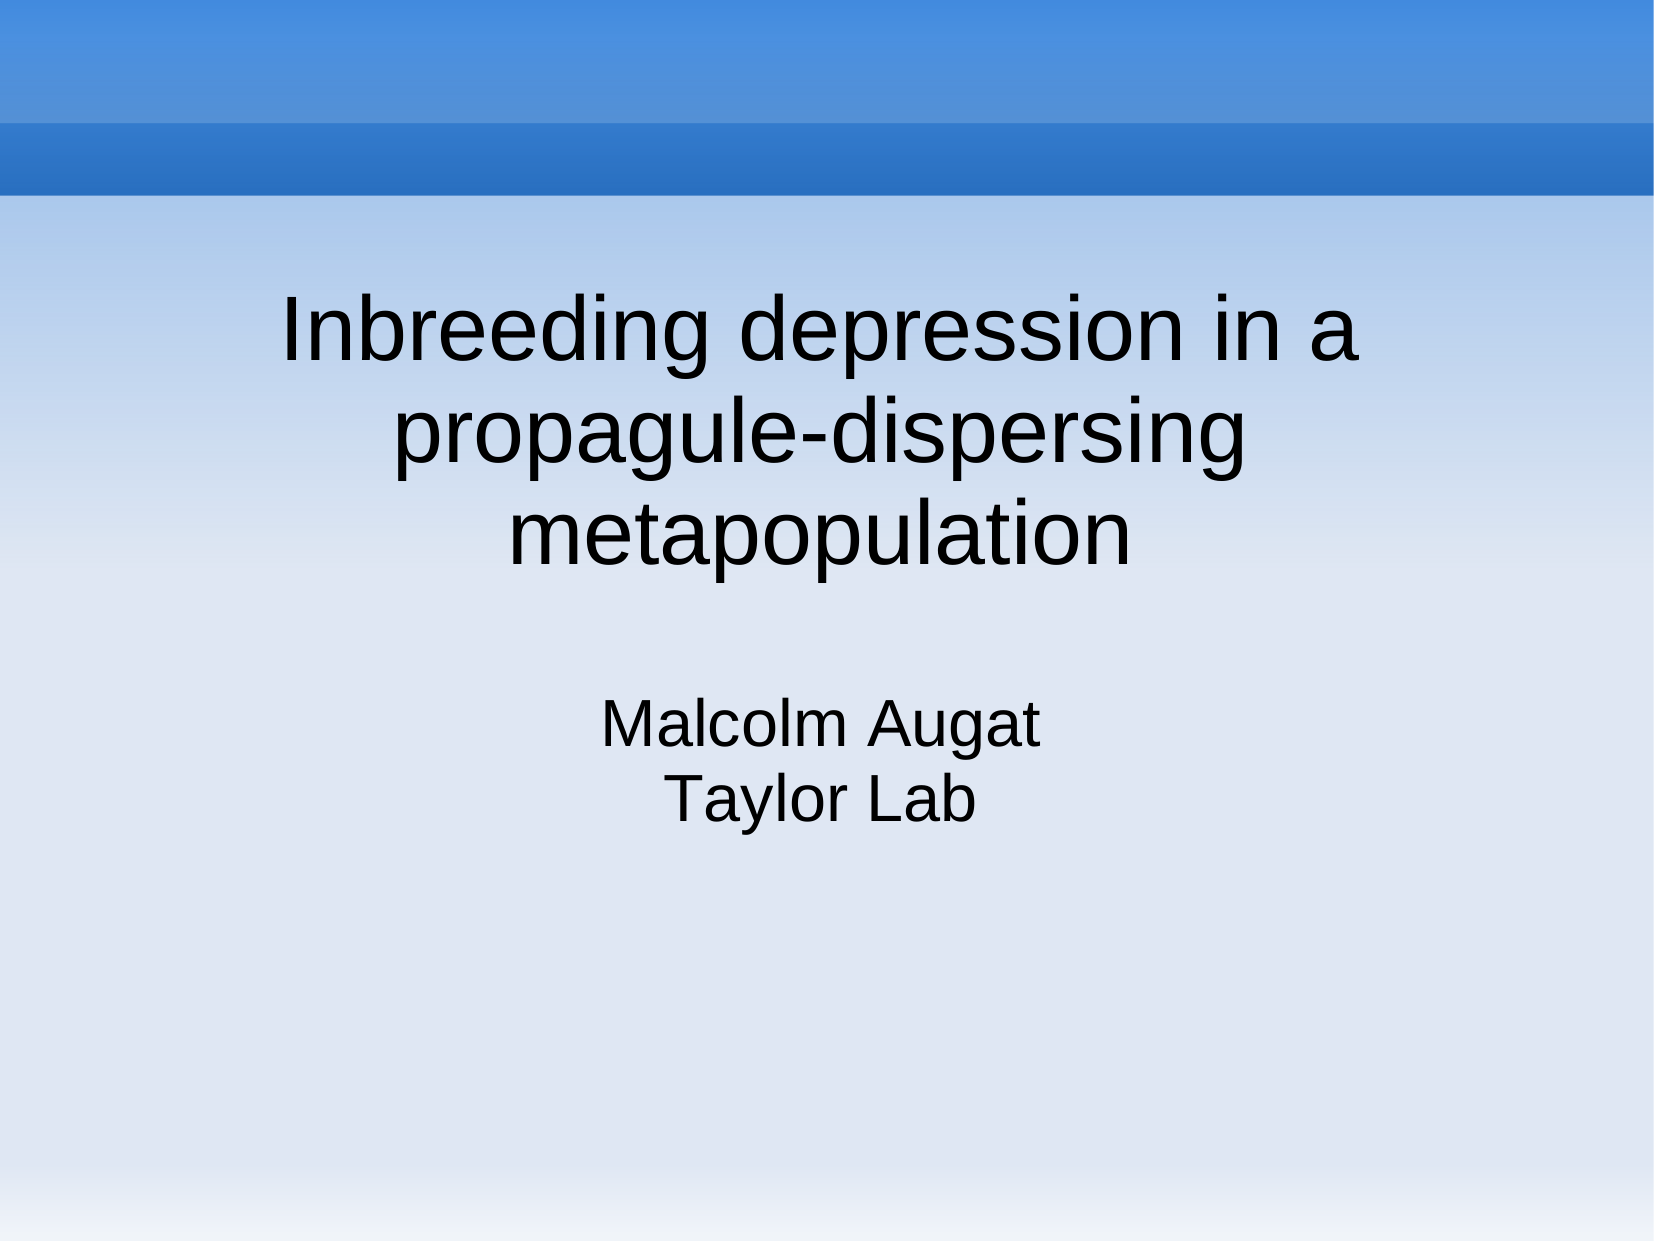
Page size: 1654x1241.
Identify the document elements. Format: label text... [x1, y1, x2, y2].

picture [0, 0, 1654, 1241]
text_box Inbreeding depression in a propagule-dispersing metapopulation Malcolm Augat Taylor Lab [76, 7, 1565, 1102]
